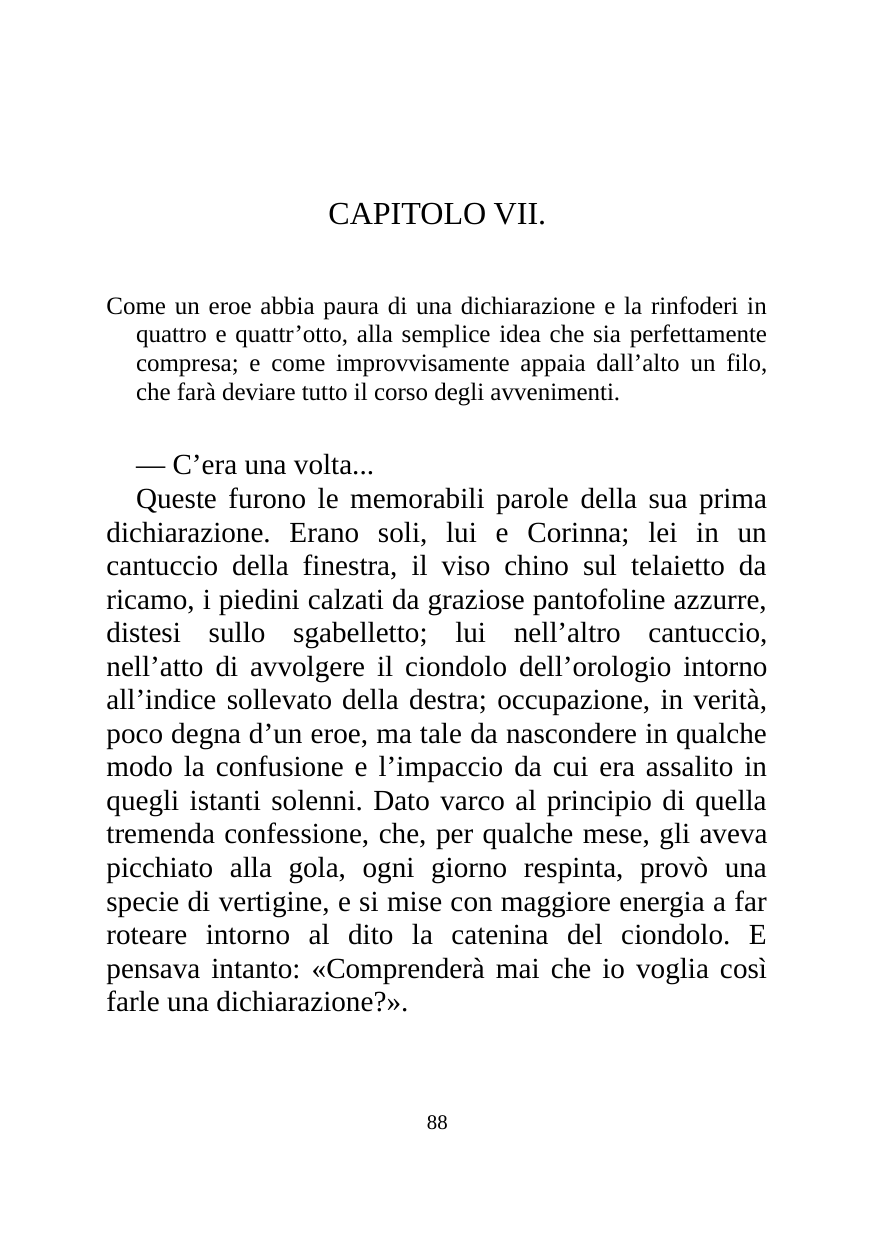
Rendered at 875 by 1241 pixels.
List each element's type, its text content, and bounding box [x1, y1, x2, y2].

text — C’era una volta... [106, 447, 768, 481]
text Queste furono le memorabili parole della sua prima dichiarazione. Erano soli, lui e Corinna; lei in un cantuccio della finestra, il viso chino sul telaietto da ricamo, i piedini calzati da graziose pantofoline azzurre, distesi sullo sgabelletto; lui nell’altro cantuccio, nell’atto di avvolgere il ciondolo dell’orologio intorno all’indice sollevato della destra; occupazione, in verità, poco degna d’un eroe, ma tale da nascondere in qualche modo la confusione e l’impaccio da cui era assalito in quegli istanti solenni. Dato varco al principio di quella tremenda confessione, che, per qualche mese, gli aveva picchiato alla gola, ogni giorno respinta, provò una specie di vertigine, e si mise con maggiore energia a far roteare intorno al dito la catenina del ciondolo. E pensava intanto: «Comprenderà mai che io voglia così farle una dichiarazione?». [106, 481, 768, 1018]
text Come un eroe abbia paura di una dichiarazione e la rinfoderi in quattro e quattr’otto, alla semplice idea che sia perfettamente compresa; e come improvvisamente appaia dall’alto un filo, che farà deviare tutto il corso degli avvenimenti. [106, 291, 768, 406]
subtitle CAPITOLO VII. [106, 195, 768, 232]
